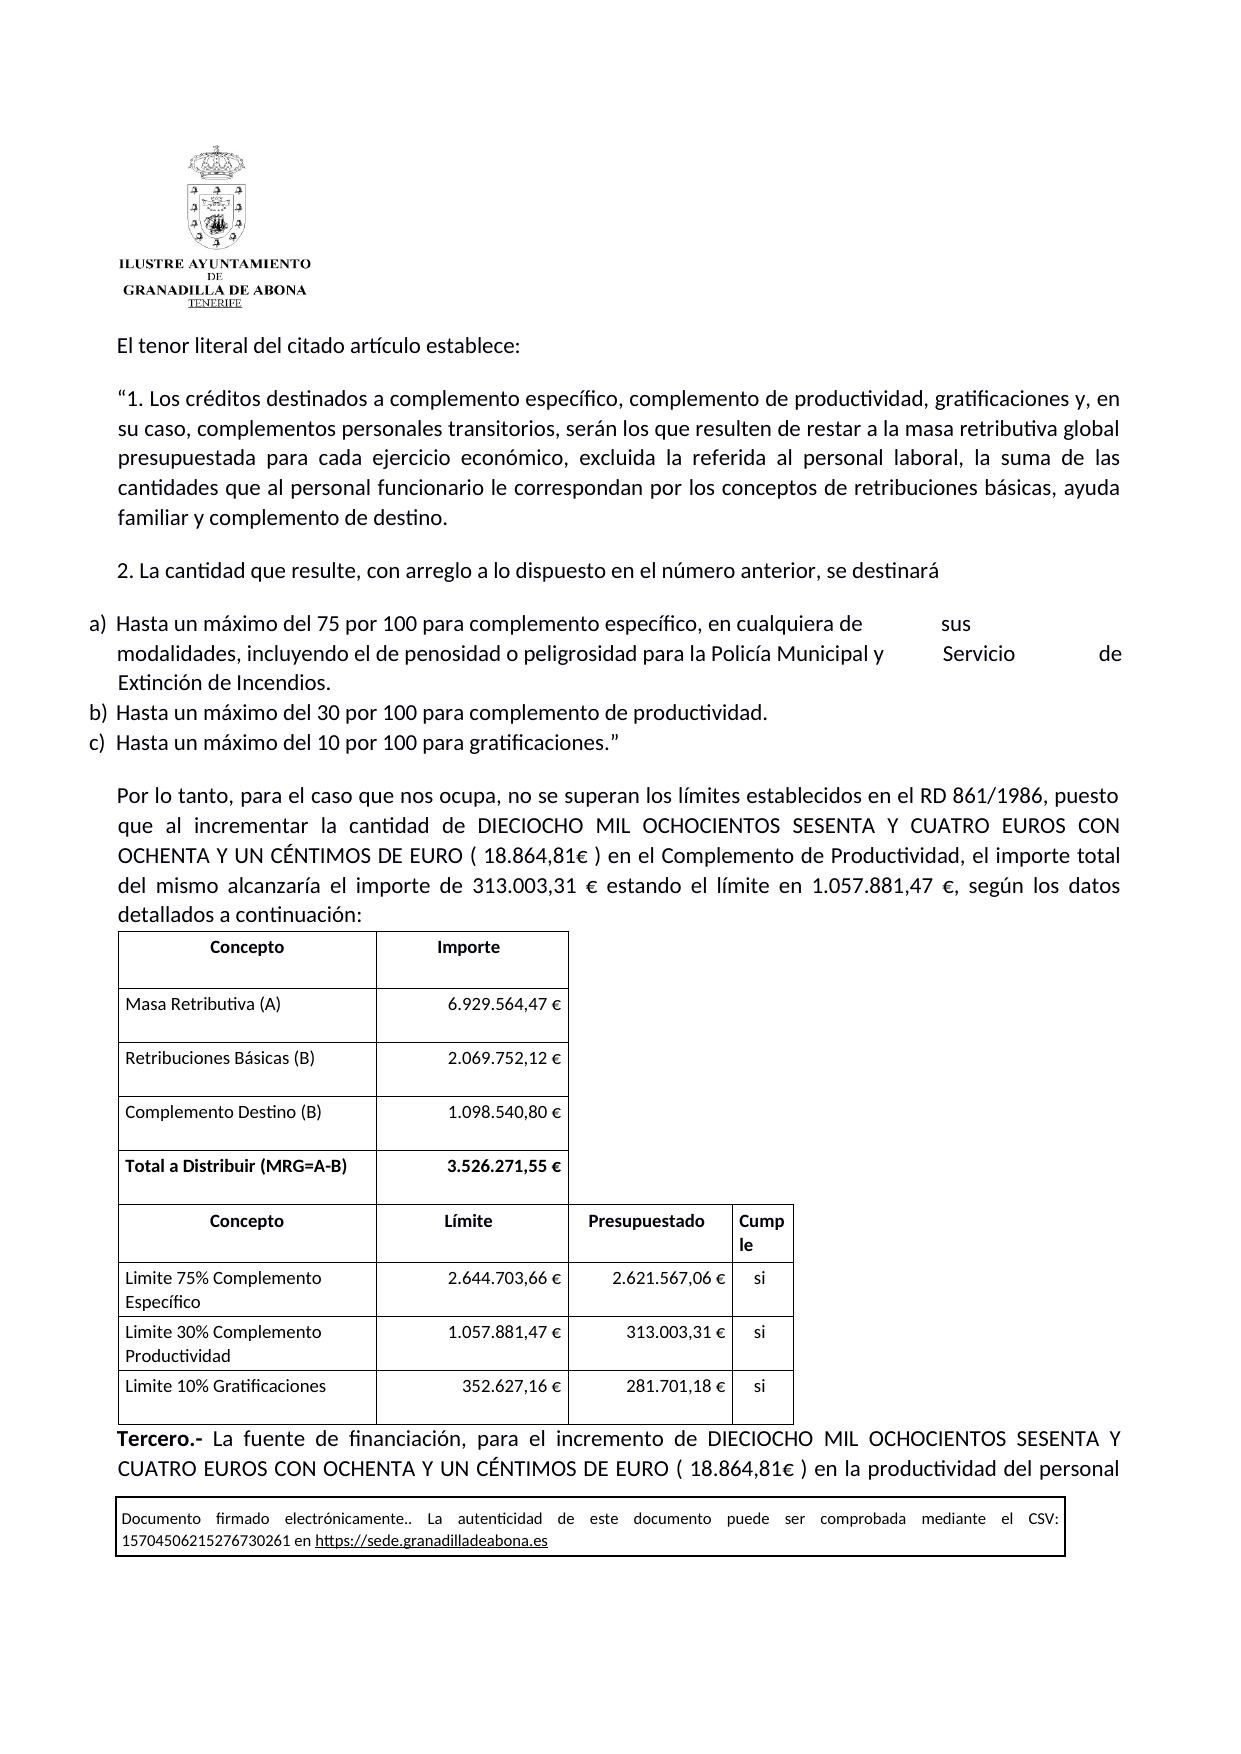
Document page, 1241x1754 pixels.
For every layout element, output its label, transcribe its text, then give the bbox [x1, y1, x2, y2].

table_cell Limite 10% Gratificaciones [119, 1371, 376, 1424]
table_cell 1.057.881,47 € [377, 1317, 568, 1370]
table_cell [569, 988, 732, 1042]
table_cell 2.621.567,06 € [569, 1263, 732, 1316]
table_cell Presupuestado [569, 1205, 732, 1261]
table_cell 1.098.540,80 € [377, 1097, 568, 1150]
text 2. La cantidad que resulte, con arreglo a lo dispuesto en el número anterior, se destinará [117, 556, 1122, 584]
table_cell Concepto [119, 1205, 376, 1261]
table_cell Limite 75% Complemento Específico [119, 1263, 376, 1316]
table_cell 281.701,18 € [569, 1371, 732, 1424]
table_cell si [733, 1263, 793, 1316]
table_cell 2.644.703,66 € [377, 1263, 568, 1316]
table_header [569, 931, 732, 988]
table_header [733, 931, 794, 988]
text modalidades, incluyendo el de penosidad o peligrosidad para la Policía Municipal y Servicio de Extinción de Incendios. [117, 639, 1122, 697]
table_cell si [733, 1371, 793, 1424]
table_header Concepto [119, 932, 376, 988]
table_cell Retribuciones Básicas (B) [119, 1043, 376, 1096]
table_cell si [733, 1317, 793, 1370]
text “1. Los créditos destinados a complemento específico, complemento de productividad, gratificaciones y, en su caso, complementos personales transitorios, serán los que resulten de restar a la masa retributiva global presupuestada para cada ejercicio económico, excluida la referida al personal laboral, la suma de las cantidades que al personal funcionario le correspondan por los conceptos de retribuciones básicas, ayuda familiar y complemento de destino. [117, 384, 1122, 531]
table_header Importe [377, 932, 568, 988]
table_cell 6.929.564,47 € [377, 989, 568, 1042]
table_cell 352.627,16 € [377, 1371, 568, 1424]
list Hasta un máximo del 30 por 100 para complemento de productividad. [89, 698, 1122, 726]
text Tercero.- La fuente de financiación, para el incremento de DIECIOCHO MIL OCHOCIENTOS SESENTA Y CUATRO EUROS CON OCHENTA Y UN CÉNTIMOS DE EURO ( 18.864,81€ ) en la productividad del personal [117, 1424, 1122, 1482]
table_cell [733, 988, 794, 1042]
table_cell [733, 1150, 794, 1204]
list Hasta un máximo del 10 por 100 para gratificaciones.” [89, 728, 1122, 756]
table_cell Total a Distribuir (MRG=A-B) [119, 1151, 376, 1204]
table_cell [569, 1096, 732, 1150]
table_cell [733, 1096, 794, 1150]
table_cell 313.003,31 € [569, 1317, 732, 1370]
table_cell 2.069.752,12 € [377, 1043, 568, 1096]
table_cell Cumple [733, 1205, 793, 1261]
table_cell [569, 1042, 732, 1096]
table_cell [569, 1150, 732, 1204]
table_cell Masa Retributiva (A) [119, 989, 376, 1042]
text El tenor literal del citado artículo establece: [117, 331, 1122, 359]
text Por lo tanto, para el caso que nos ocupa, no se superan los límites establecidos en el RD 861/1986, puesto que al incrementar la cantidad de DIECIOCHO MIL OCHOCIENTOS SESENTA Y CUATRO EUROS CON OCHENTA Y UN CÉNTIMOS DE EURO ( 18.864,81€ ) en el Complemento de Productividad, el importe total del mismo alcanzaría el importe de 313.003,31 € estando el límite en 1.057.881,47 €, según los datos detallados a continuación: [117, 781, 1122, 929]
table_cell 3.526.271,55 € [377, 1151, 568, 1204]
table_cell [733, 1042, 794, 1096]
table_cell Limite 30% Complemento Productividad [119, 1317, 376, 1370]
table_cell Complemento Destino (B) [119, 1097, 376, 1150]
list Hasta un máximo del 75 por 100 para complemento específico, en cualquiera de sus [89, 609, 1122, 637]
table_cell Límite [377, 1205, 568, 1261]
